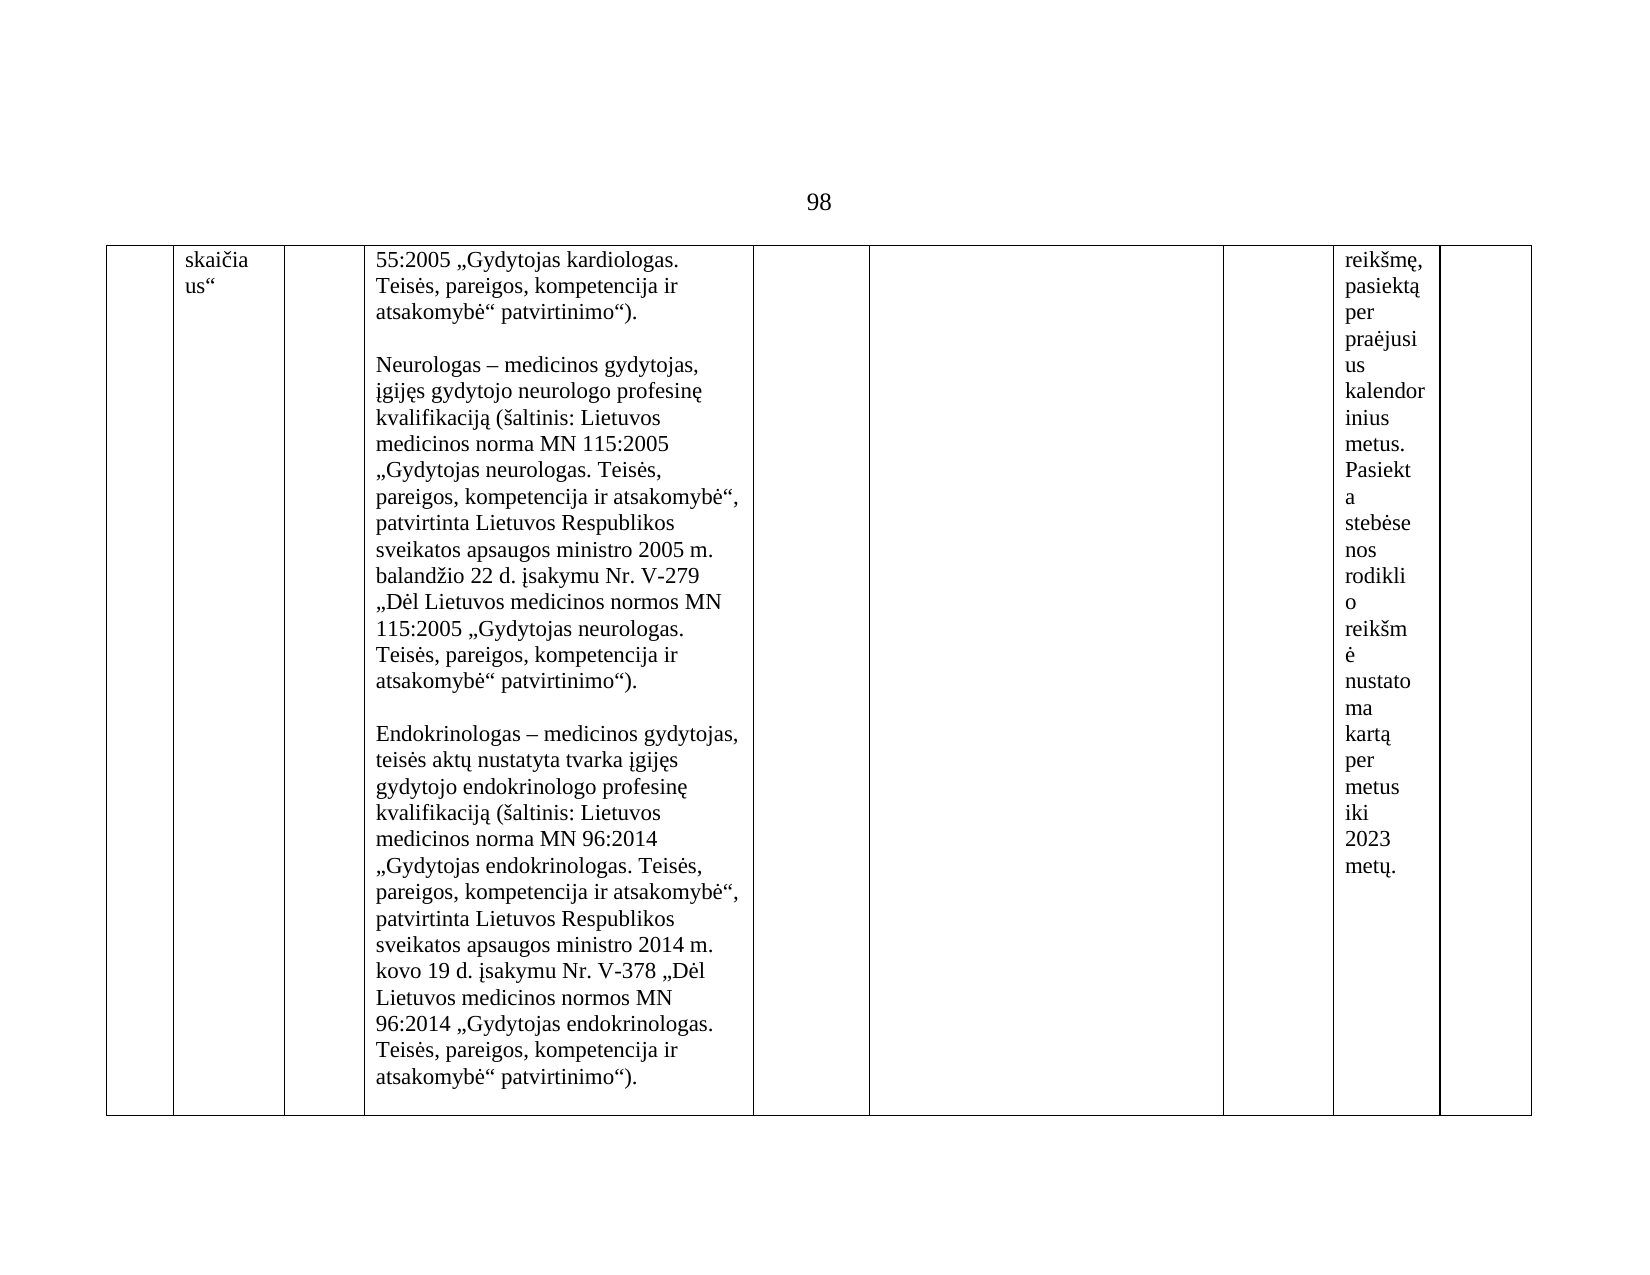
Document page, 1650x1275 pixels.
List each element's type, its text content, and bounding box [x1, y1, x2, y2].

table_cell [870, 246, 1223, 1115]
table_cell [754, 246, 869, 1115]
table_cell [107, 246, 173, 1115]
table_cell 55:2005 „Gydytojas kardiologas. Teisės, pareigos, kompetencija ir atsakomybė“ patvirtinimo“). Neurologas – medicinos gydytojas, įgijęs gydytojo neurologo profesinę kvalifikaciją (šaltinis: Lietuvos medicinos norma MN 115:2005 „Gydytojas neurologas. Teisės, pareigos, kompetencija ir atsakomybė“, patvirtinta Lietuvos Respublikos sveikatos apsaugos ministro 2005 m. balandžio 22 d. įsakymu Nr. V-279 „Dėl Lietuvos medicinos normos MN 115:2005 „Gydytojas neurologas. Teisės, pareigos, kompetencija ir atsakomybė“ patvirtinimo“). Endokrinologas – medicinos gydytojas, teisės aktų nustatyta tvarka įgijęs gydytojo endokrinologo profesinę kvalifikaciją (šaltinis: Lietuvos medicinos norma MN 96:2014 „Gydytojas endokrinologas. Teisės, pareigos, kompetencija ir atsakomybė“, patvirtinta Lietuvos Respublikos sveikatos apsaugos ministro 2014 m. kovo 19 d. įsakymu Nr. V-378 „Dėl Lietuvos medicinos normos MN 96:2014 „Gydytojas endokrinologas. Teisės, pareigos, kompetencija ir atsakomybė“ patvirtinimo“). [365, 246, 753, 1115]
table_cell [285, 246, 364, 1115]
table_cell skaičiaus“ [174, 246, 284, 1115]
table_cell [1441, 246, 1531, 1115]
table_cell [1224, 246, 1333, 1115]
table_cell reikšmę, pasiektą per praėjusius kalendorinius metus. Pasiekta stebėsenos rodiklio reikšmė nustatoma kartą per metus iki 2023 metų. [1334, 246, 1439, 1115]
